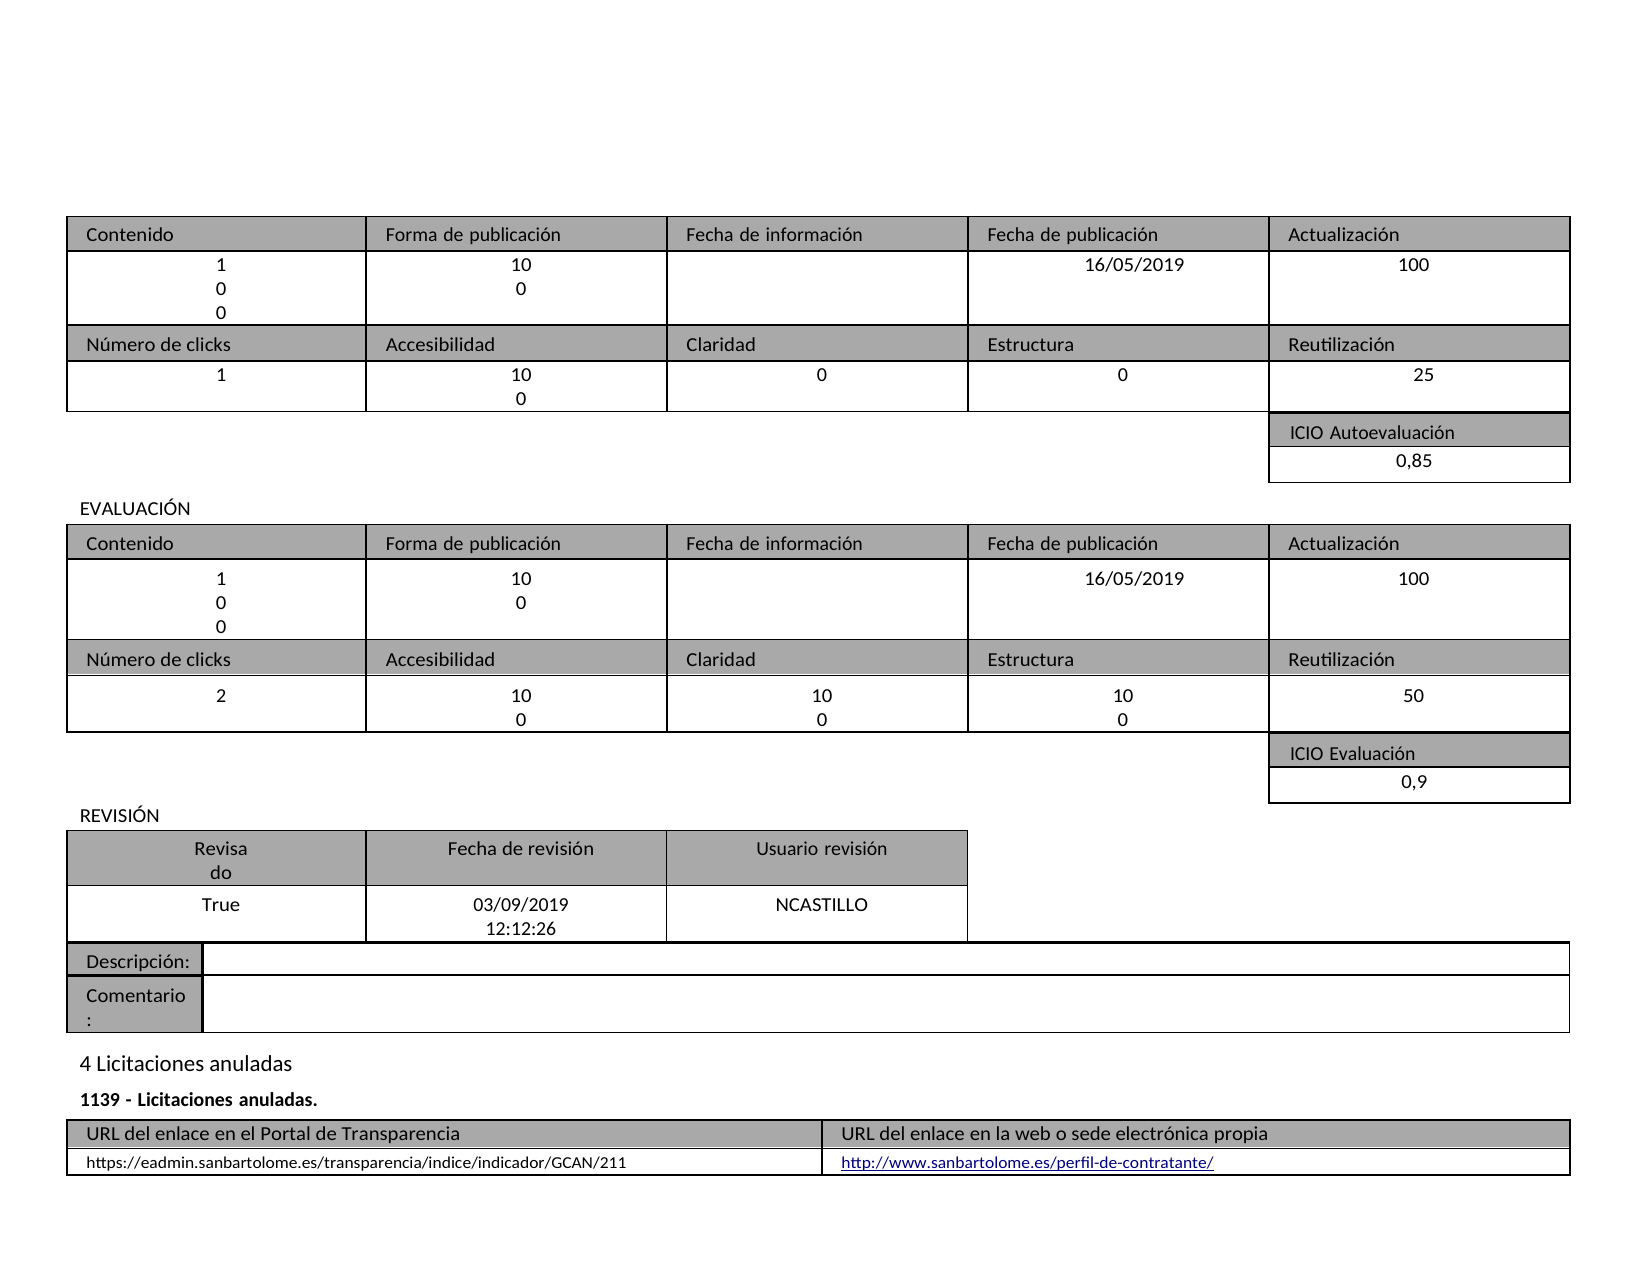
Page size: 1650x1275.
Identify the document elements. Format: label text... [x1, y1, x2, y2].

table_cell 100 [1270, 252, 1569, 324]
table_cell Claridad [668, 326, 967, 360]
table_cell Accesibilidad [367, 326, 666, 360]
text EVALUACIÓN [79, 496, 1594, 520]
table_cell 1 [68, 362, 365, 411]
table_cell Comentario: [68, 977, 201, 1032]
table_cell 100 [367, 362, 666, 411]
table_cell 100 [68, 560, 365, 639]
table_cell NCASTILLO [667, 886, 967, 941]
table_cell http://www.sanbartolome.es/perfil-de-contratante/ [823, 1149, 1569, 1174]
table_header Fecha de publicación [969, 217, 1268, 250]
text REVISIÓN [79, 804, 1594, 828]
table_cell 50 [1270, 676, 1569, 731]
table_cell ICIO Evaluación [1270, 734, 1569, 766]
table_cell Reutilización [1270, 326, 1569, 360]
table_header Fecha de publicación [969, 525, 1268, 558]
table_header Actualización [1270, 525, 1569, 558]
table_cell Número de clicks [68, 326, 365, 360]
table_cell 100 [367, 252, 666, 324]
table_header Forma de publicación [367, 525, 666, 558]
table_header Actualización [1270, 217, 1569, 250]
table_cell Número de clicks [68, 640, 365, 674]
table_cell [67, 412, 1268, 482]
table_cell [204, 976, 1569, 1032]
table_cell 2 [68, 676, 365, 731]
table_header Fecha de revisión [367, 831, 666, 885]
table_cell True [68, 886, 365, 941]
table_header Fecha de información [668, 525, 967, 558]
table_cell [204, 944, 1569, 974]
table_header Revisado [68, 831, 365, 885]
table_cell 03/09/2019 12:12:26 [367, 886, 666, 941]
table_cell 100 [68, 252, 365, 324]
table_cell 0,85 [1270, 447, 1569, 482]
table_cell 100 [367, 560, 666, 639]
table_cell Estructura [969, 640, 1268, 674]
table_cell Claridad [668, 640, 967, 674]
table_header URL del enlace en la web o sede electrónica propia [823, 1121, 1569, 1147]
table_header Usuario revisión [667, 831, 967, 885]
table_header Forma de publicación [367, 217, 666, 250]
table_cell 100 [969, 676, 1268, 731]
table_cell Accesibilidad [367, 640, 666, 674]
table_cell [668, 252, 967, 324]
table_cell 16/05/2019 [969, 252, 1268, 324]
subtitle Licitaciones anuladas [79, 1049, 1594, 1078]
table_header URL del enlace en el Portal de Transparencia [68, 1121, 821, 1147]
table_cell Descripción: [68, 944, 201, 974]
table_cell ICIO Autoevaluación [1270, 414, 1569, 446]
table_header Fecha de información [668, 217, 967, 250]
table_cell Reutilización [1270, 640, 1569, 674]
table_cell 100 [367, 676, 666, 731]
table_cell 0,9 [1270, 768, 1569, 802]
table_cell 25 [1270, 362, 1569, 411]
table_header Contenido [68, 525, 365, 558]
table_cell 16/05/2019 [969, 560, 1268, 639]
table_cell [668, 560, 967, 639]
table_cell Estructura [969, 326, 1268, 360]
table_header Contenido [68, 217, 365, 250]
table_cell 0 [969, 362, 1268, 411]
table_cell 0 [668, 362, 967, 411]
text 1139 - Licitaciones anuladas. [79, 1087, 1594, 1111]
table_header [968, 830, 1569, 941]
table_cell 100 [668, 676, 967, 731]
table_cell https://eadmin.sanbartolome.es/transparencia/indice/indicador/GCAN/211 [68, 1149, 821, 1174]
table_cell 100 [1270, 560, 1569, 639]
table_cell [67, 733, 1268, 802]
